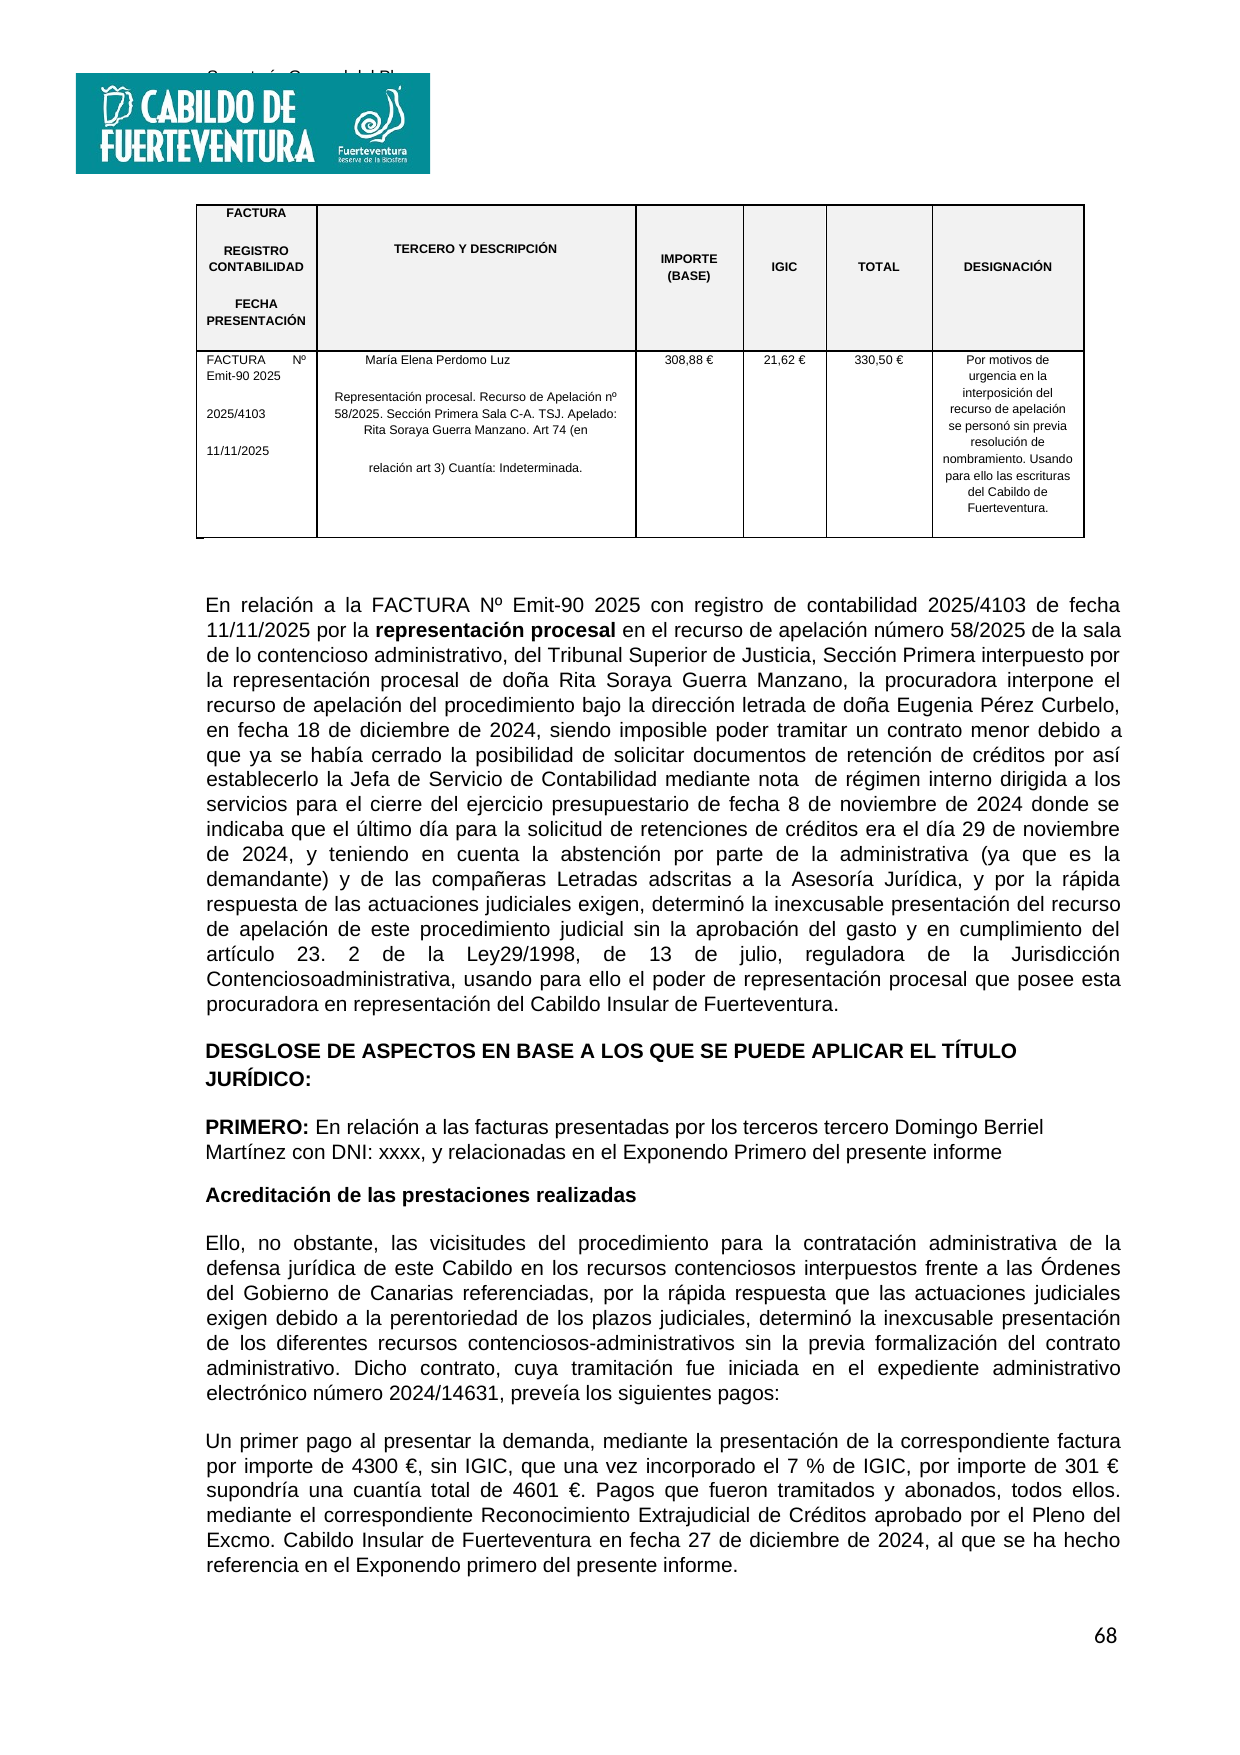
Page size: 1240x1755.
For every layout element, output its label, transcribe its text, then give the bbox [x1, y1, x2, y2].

picture [75, 73, 431, 174]
text En relación a la FACTURA Nº Emit-90 2025 con registro de contabilidad 2025/4103 de fecha 11/11/2025 por la representación procesal en el recurso de apelación número 58/2025 de la sala de lo contencioso administrativo, del Tribunal Superior de Justicia, Sección Primera interpuesto por la representación procesal de doña Rita Soraya Guerra Manzano, la procuradora interpone el recurso de apelación del procedimiento bajo la dirección letrada de doña Eugenia Pérez Curbelo, en fecha 18 de diciembre de 2024, siendo imposible poder tramitar un contrato menor debido a que ya se había cerrado la posibilidad de solicitar documentos de retención de créditos por así establecerlo la Jefa de Servicio de Contabilidad mediante nota de régimen interno dirigida a los servicios para el cierre del ejercicio presupuestario de fecha 8 de noviembre de 2024 donde se indicaba que el último día para la solicitud de retenciones de créditos era el día 29 de noviembre de 2024, y teniendo en cuenta la abstención por parte de la administrativa (ya que es la demandante) y de las compañeras Letradas adscritas a la Asesoría Jurídica, y por la rápida respuesta de las actuaciones judiciales exigen, determinó la inexcusable presentación del recurso de apelación de este procedimiento judicial sin la aprobación del gasto y en cumplimiento del artículo 23. 2 de la Ley29/1998, de 13 de julio, reguladora de la Jurisdicción Contenciosoadministrativa, usando para ello el poder de representación procesal que posee esta procuradora en representación del Cabildo Insular de Fuerteventura. [205, 593, 1122, 1015]
text Ello, no obstante, las vicisitudes del procedimiento para la contratación administrativa de la defensa jurídica de este Cabildo en los recursos contenciosos interpuestos frente a las Órdenes del Gobierno de Canarias referenciadas, por la rápida respuesta que las actuaciones judiciales exigen debido a la perentoriedad de los plazos judiciales, determinó la inexcusable presentación de los diferentes recursos contenciosos-administrativos sin la previa formalización del contrato administrativo. Dicho contrato, cuya tramitación fue iniciada en el expediente administrativo electrónico número 2024/14631, preveía los siguientes pagos: [205, 1231, 1122, 1404]
text DESGLOSE DE ASPECTOS EN BASE A LOS QUE SE PUEDE APLICAR EL TÍTULO [205, 1039, 1123, 1063]
text JURÍDICO: [205, 1067, 1123, 1091]
text Un primer pago al presentar la demanda, mediante la presentación de la correspondiente factura por importe de 4300 €, sin IGIC, que una vez incorporado el 7 % de IGIC, por importe de 301 € supondría una cuantía total de 4601 €. Pagos que fueron tramitados y abonados, todos ellos. mediante el correspondiente Reconocimiento Extrajudicial de Créditos aprobado por el Pleno del Excmo. Cabildo Insular de Fuerteventura en fecha 27 de diciembre de 2024, al que se ha hecho referencia en el Exponendo primero del presente informe. [205, 1428, 1122, 1577]
text PRIMERO: En relación a las facturas presentadas por los terceros tercero Domingo Berriel [205, 1115, 1122, 1139]
text Martínez con DNI: xxxx, y relacionadas en el Exponendo Primero del presente informe [205, 1140, 1122, 1164]
text Acreditación de las prestaciones realizadas [205, 1182, 1123, 1206]
